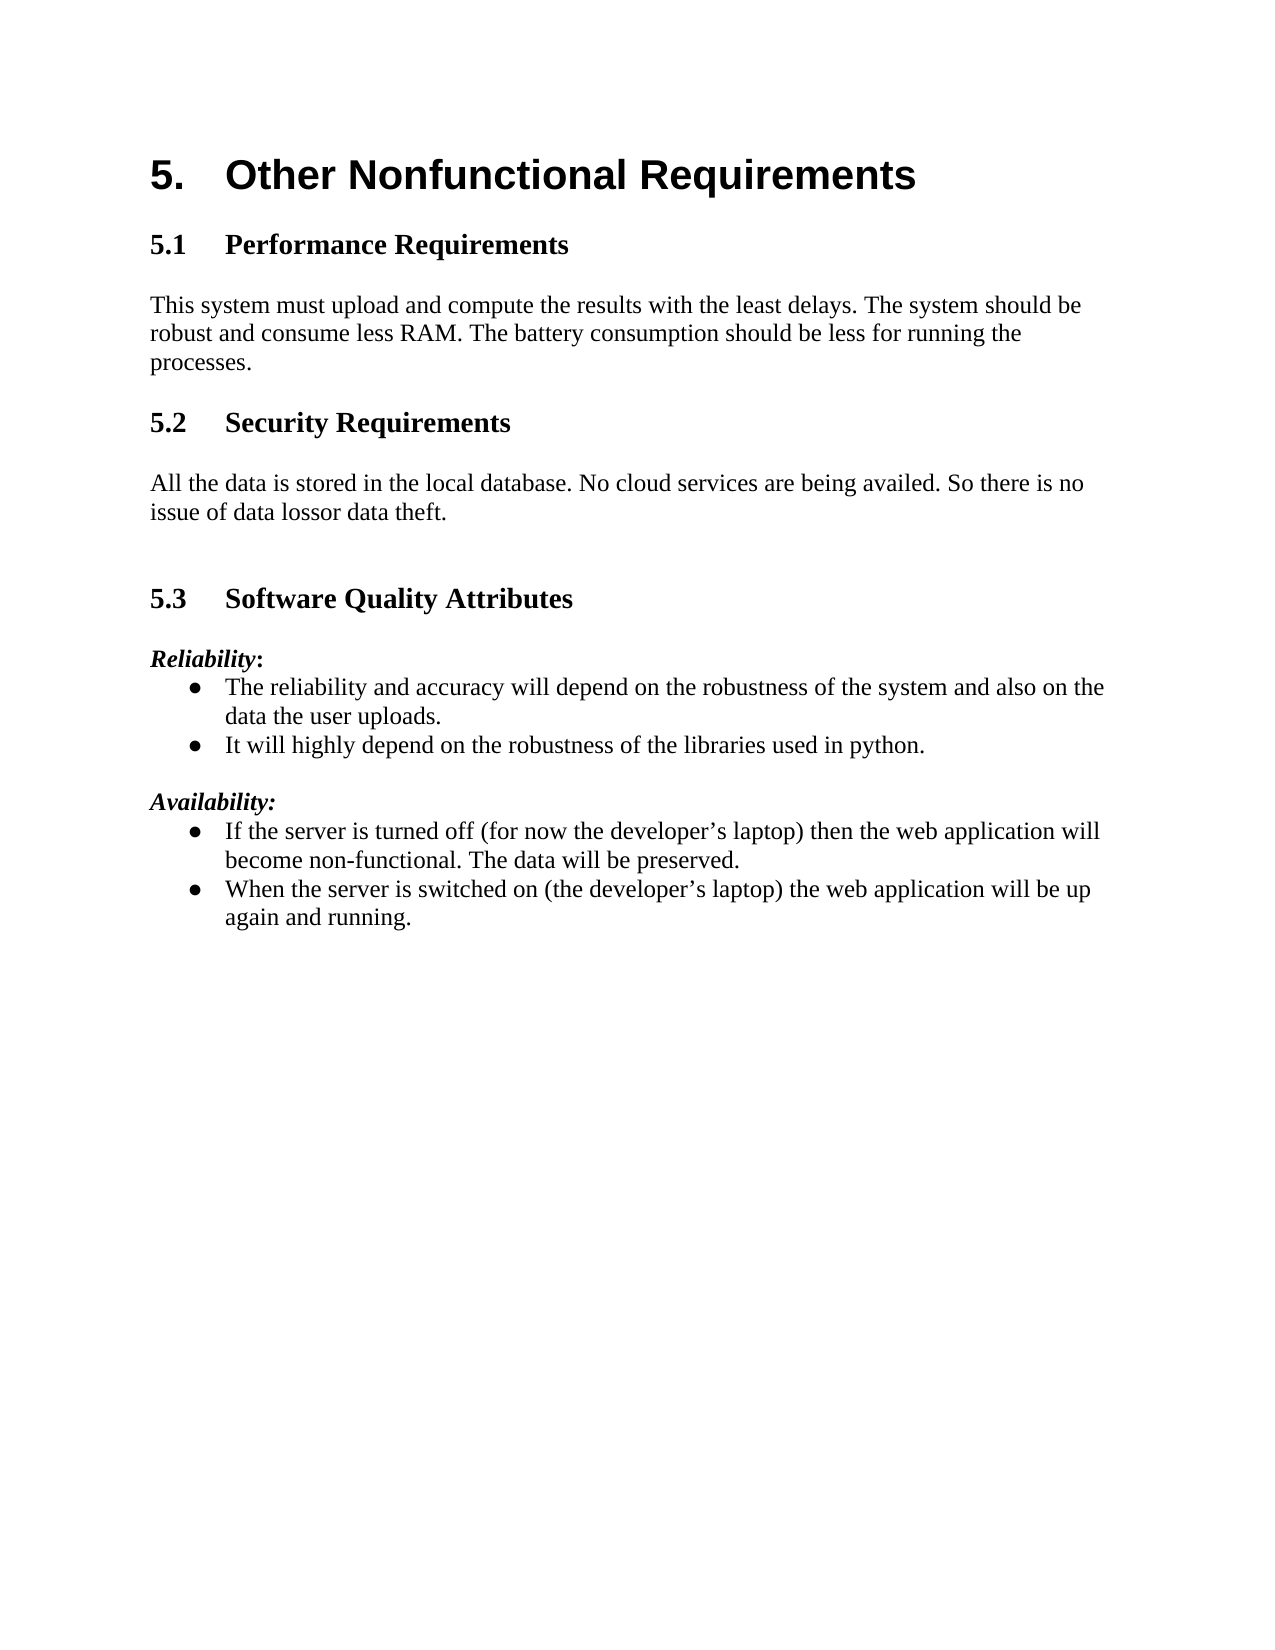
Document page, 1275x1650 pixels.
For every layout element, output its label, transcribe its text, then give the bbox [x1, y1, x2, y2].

text Availability: [150, 787, 1125, 816]
subtitle Performance Requirements [150, 227, 1125, 261]
subtitle Other Nonfunctional Requirements [150, 150, 1125, 198]
list It will highly depend on the robustness of the libraries used in python. [187, 730, 1125, 759]
text This system must upload and compute the results with the least delays. The system should be robust and consume less RAM. The battery consumption should be less for running the processes. [150, 290, 1125, 376]
text Reliability: [150, 644, 1125, 672]
subtitle Software Quality Attributes [150, 581, 1125, 614]
subtitle Security Requirements [150, 405, 1125, 439]
text All the data is stored in the local database. No cloud services are being availed. So there is no issue of data lossor data theft. [150, 468, 1125, 525]
list The reliability and accuracy will depend on the robustness of the system and also on the data the user uploads. [187, 672, 1125, 730]
list When the server is switched on (the developer’s laptop) the web application will be up again and running. [187, 874, 1125, 931]
list If the server is turned off (for now the developer’s laptop) then the web application will become non-functional. The data will be preserved. [187, 816, 1125, 874]
